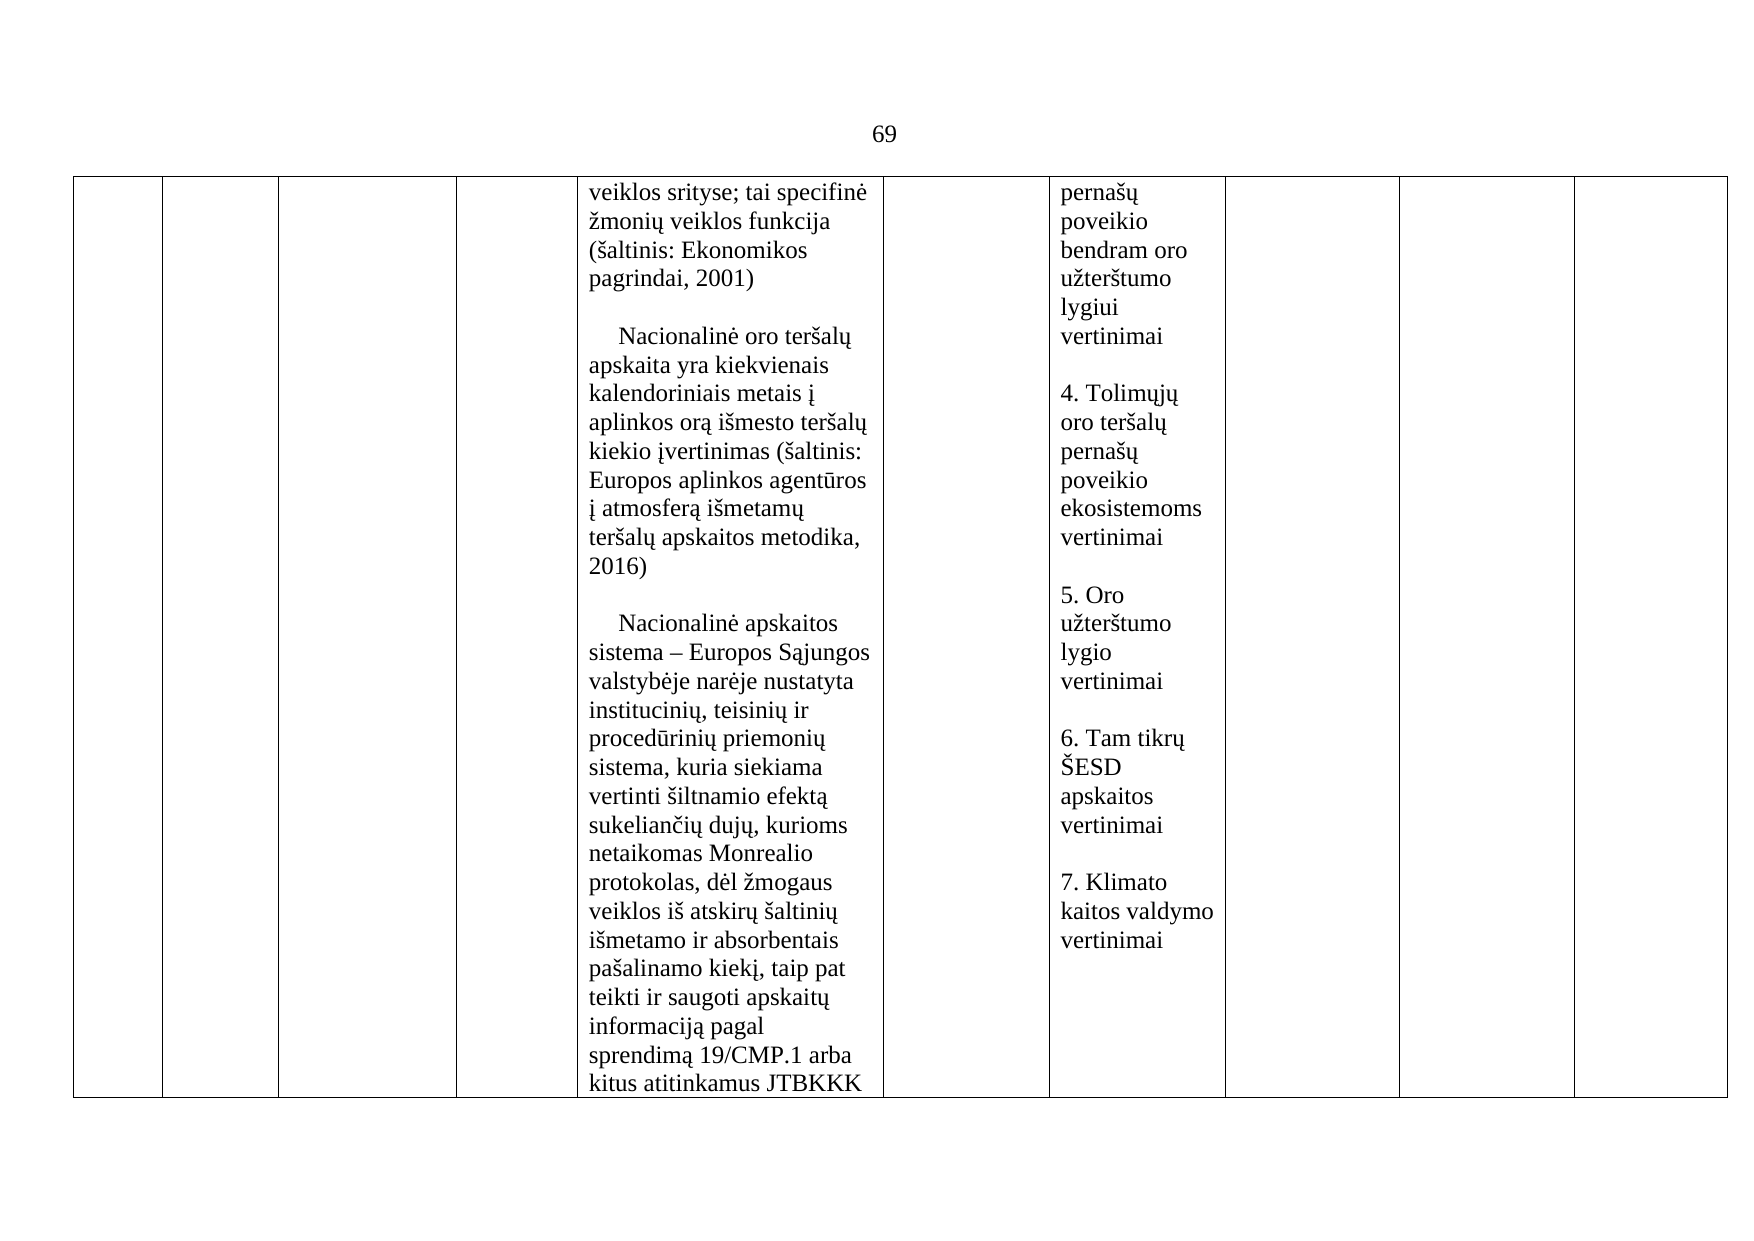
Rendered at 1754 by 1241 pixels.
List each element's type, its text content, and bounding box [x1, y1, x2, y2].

table_cell [1226, 177, 1399, 1097]
table_cell [1575, 177, 1727, 1097]
table_cell pernašų poveikio bendram oro užterštumo lygiui vertinimai 4. Tolimųjų oro teršalų pernašų poveikio ekosistemoms vertinimai 5. Oro užterštumo lygio vertinimai 6. Tam tikrų ŠESD apskaitos vertinimai 7. Klimato kaitos valdymo vertinimai [1050, 177, 1225, 1097]
table_cell [457, 177, 577, 1097]
table_cell [1400, 177, 1574, 1097]
table_cell [884, 177, 1049, 1097]
table_cell [163, 177, 278, 1097]
table_cell [279, 177, 456, 1097]
table_cell [74, 177, 162, 1097]
table_cell veiklos srityse; tai specifinė žmonių veiklos funkcija (šaltinis: Ekonomikos pagrindai, 2001) Nacionalinė oro teršalų apskaita yra kiekvienais kalendoriniais metais į aplinkos orą išmesto teršalų kiekio įvertinimas (šaltinis: Europos aplinkos agentūros į atmosferą išmetamų teršalų apskaitos metodika, 2016) Nacionalinė apskaitos sistema – Europos Sąjungos valstybėje narėje nustatyta institucinių, teisinių ir procedūrinių priemonių sistema, kuria siekiama vertinti šiltnamio efektą sukeliančių dujų, kurioms netaikomas Monrealio protokolas, dėl žmogaus veiklos iš atskirų šaltinių išmetamo ir absorbentais pašalinamo kiekį, taip pat teikti ir saugoti apskaitų informaciją pagal sprendimą 19/CMP.1 arba kitus atitinkamus JTBKKK [578, 177, 883, 1097]
